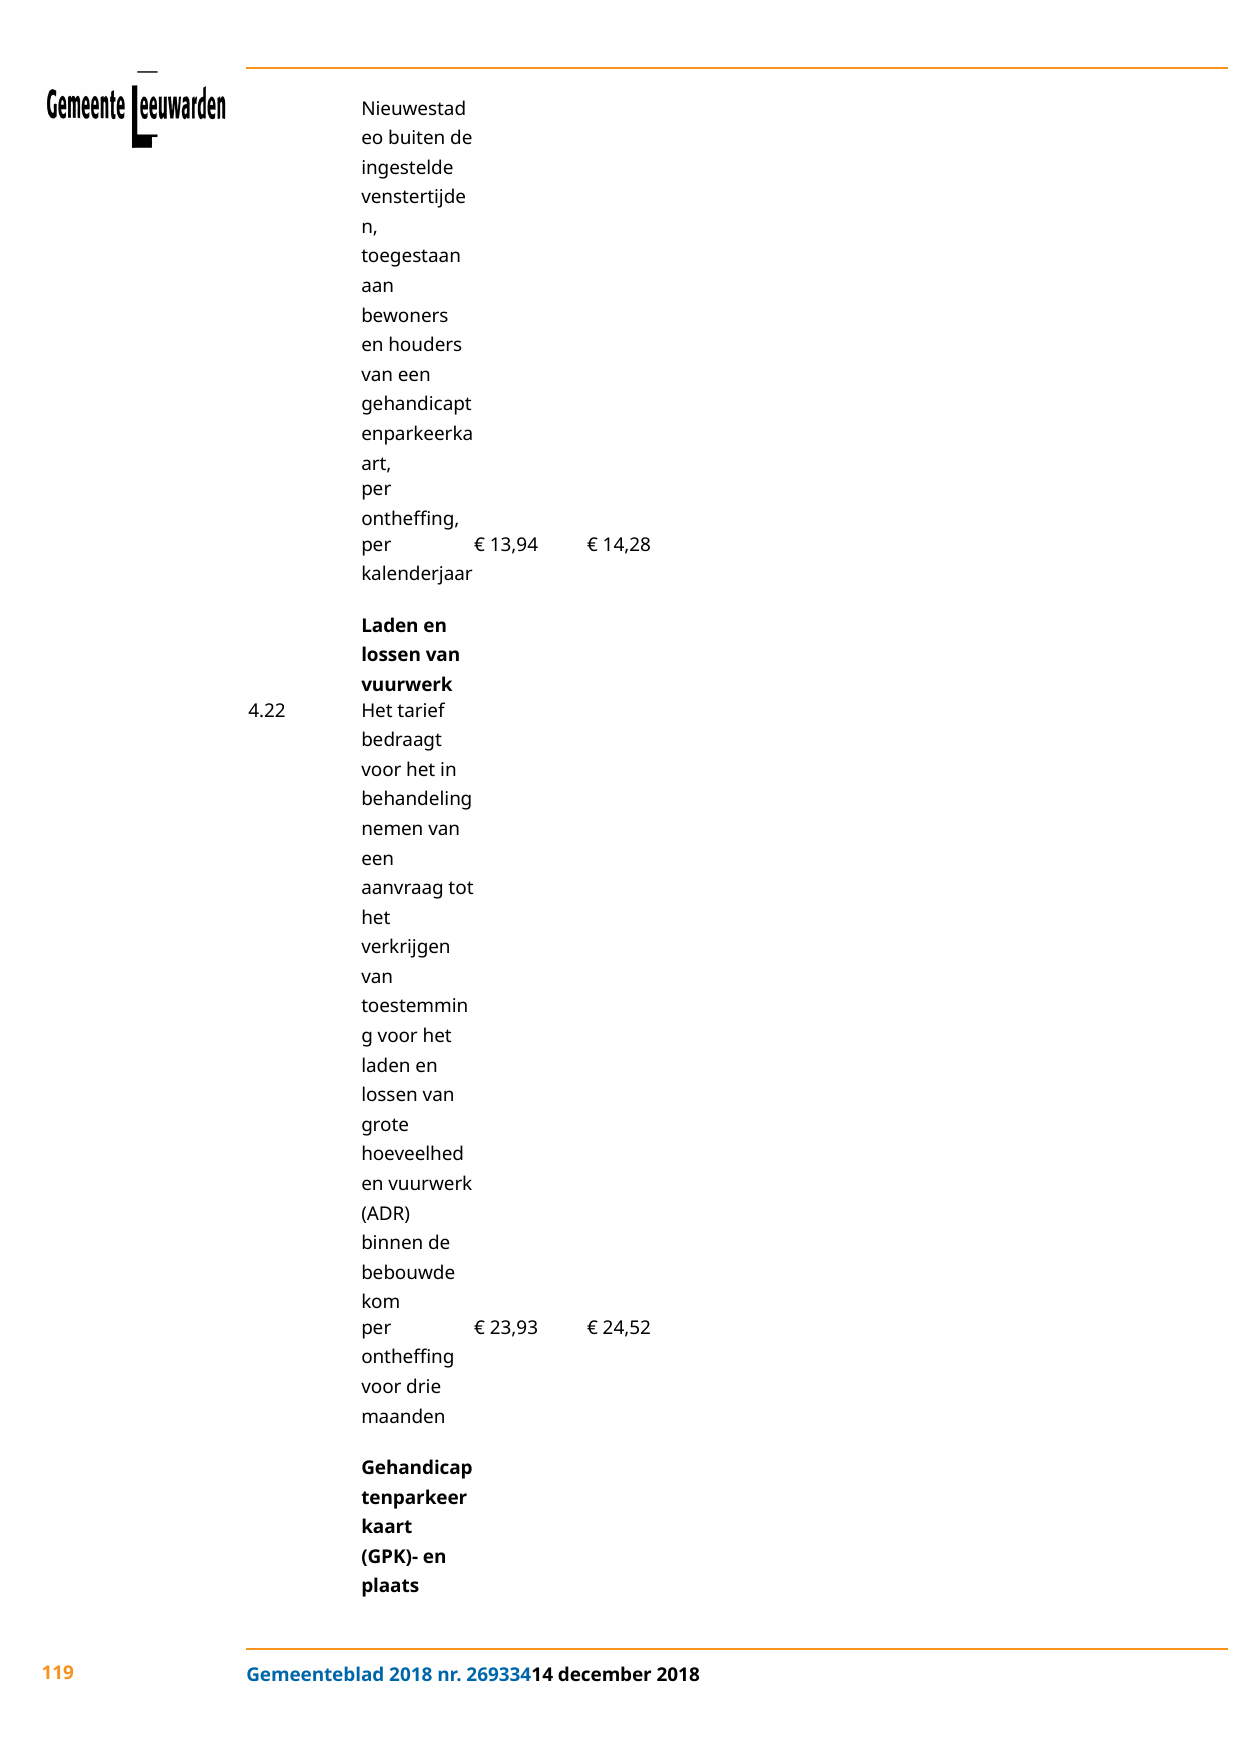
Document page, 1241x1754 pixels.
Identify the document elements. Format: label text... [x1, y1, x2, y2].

table_cell [248, 1454, 361, 1598]
table_cell [587, 586, 700, 612]
table_cell [587, 95, 700, 476]
table_cell € 24,52 [587, 1314, 700, 1429]
table_cell per ontheffing voor drie maanden [361, 1314, 474, 1429]
table_cell [474, 476, 587, 531]
table_cell Nieuwestad eo buiten de ingestelde venstertijden, toegestaan aan bewoners en houders van een gehandicaptenparkeerkaart, [361, 95, 474, 476]
table_cell [474, 586, 587, 612]
table_cell € 23,93 [474, 1314, 587, 1429]
table_cell € 13,94 [474, 531, 587, 586]
table_cell [248, 531, 361, 586]
table_cell [248, 612, 361, 697]
picture [41, 47, 231, 172]
table_cell [587, 1454, 700, 1598]
table_cell [587, 1429, 700, 1454]
table_cell [248, 586, 361, 612]
table_cell [587, 476, 700, 531]
table_cell [474, 612, 587, 697]
table_cell [248, 476, 361, 531]
table_cell per ontheffing, [361, 476, 474, 531]
table_cell [474, 1429, 587, 1454]
table_cell [474, 95, 587, 476]
table_cell € 14,28 [587, 531, 700, 586]
table_cell Laden en lossen van vuurwerk [361, 612, 474, 697]
table_cell [361, 1429, 474, 1454]
table_cell [587, 697, 700, 1314]
table_cell 4.22 [248, 697, 361, 1314]
table_cell Het tarief bedraagt voor het in behandeling nemen van een aanvraag tot het verkrijgen van toestemming voor het laden en lossen van grote hoeveelheden vuurwerk (ADR) binnen de bebouwde kom [361, 697, 474, 1314]
table_cell [587, 612, 700, 697]
table_cell [361, 586, 474, 612]
table_cell per kalenderjaar [361, 531, 474, 586]
table_cell Gehandicaptenparkeerkaart (GPK)- en plaats [361, 1454, 474, 1598]
table_cell [248, 1314, 361, 1429]
table_cell [474, 1454, 587, 1598]
table_cell [248, 1429, 361, 1454]
table_cell [248, 95, 361, 476]
table_cell [474, 697, 587, 1314]
